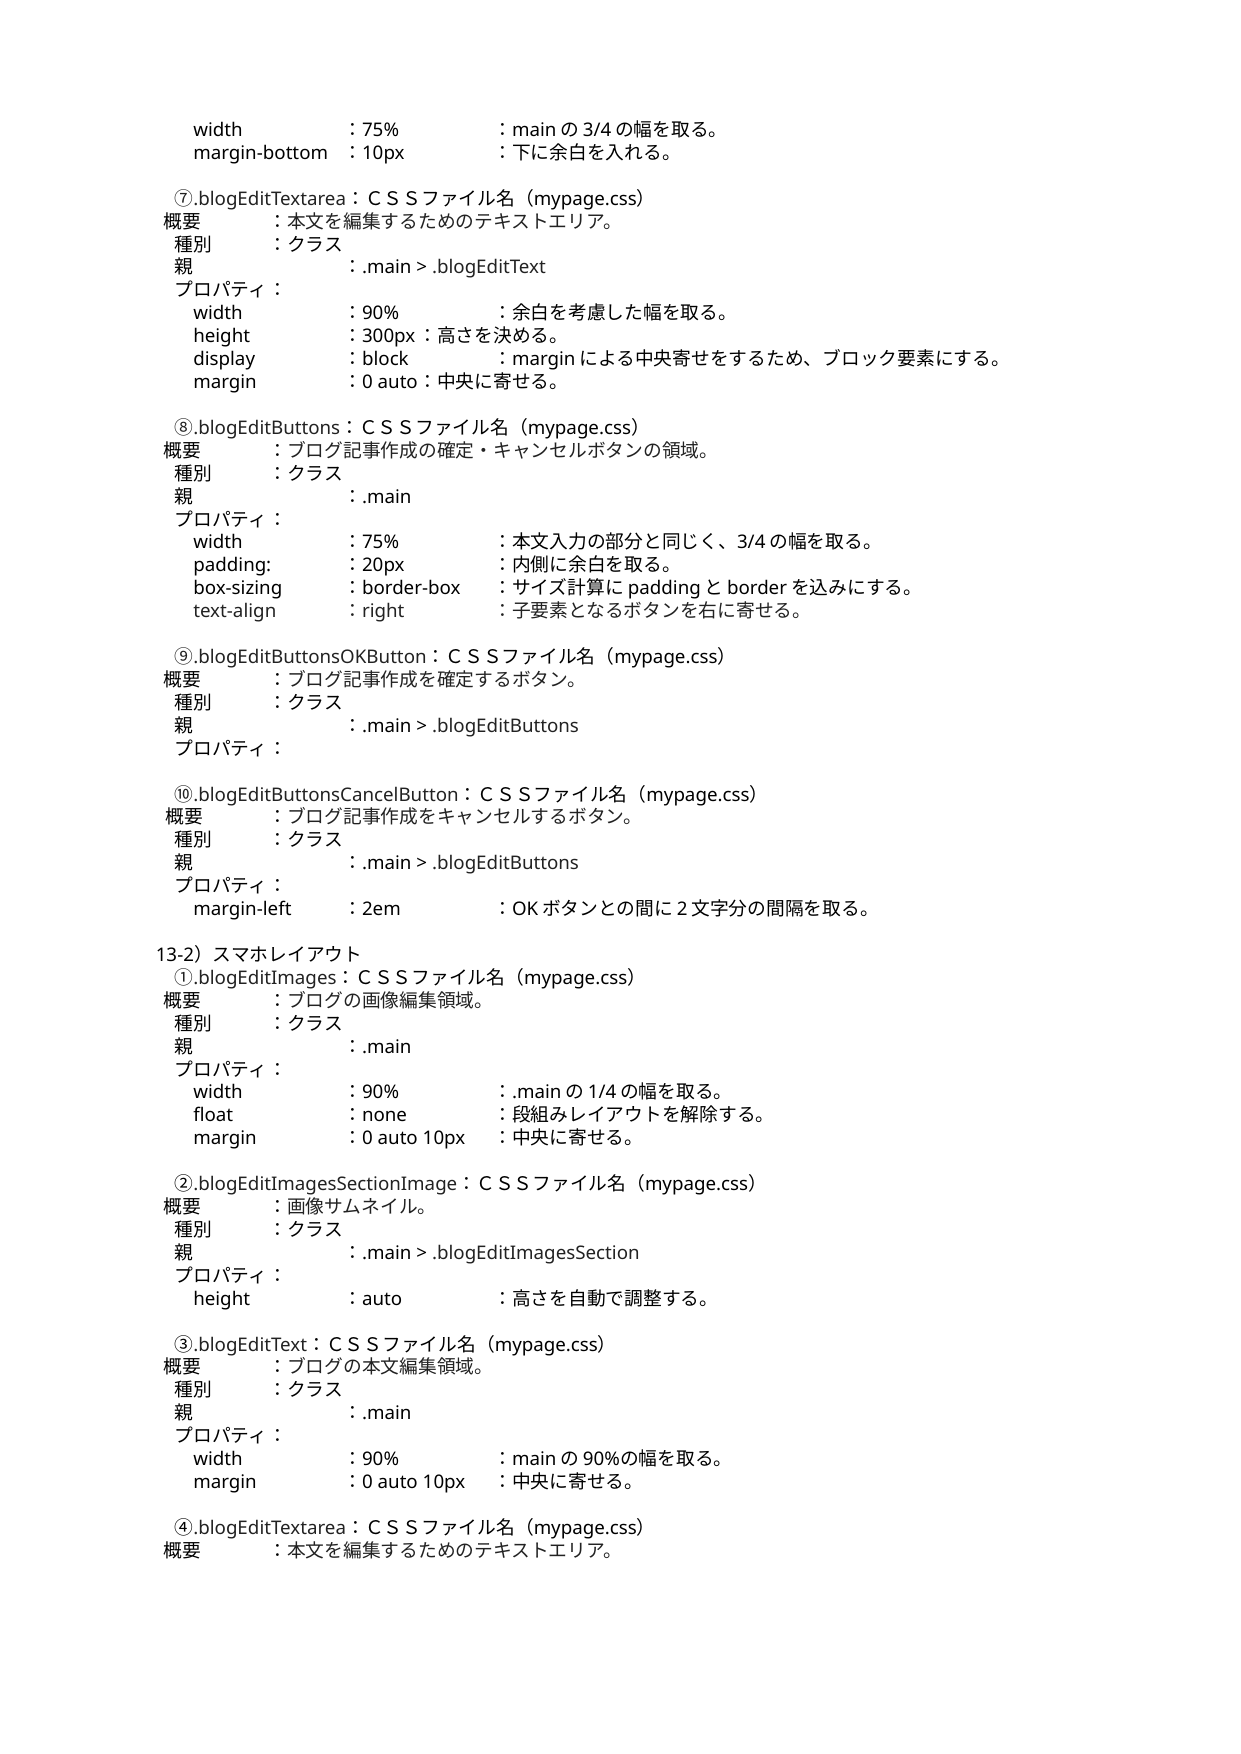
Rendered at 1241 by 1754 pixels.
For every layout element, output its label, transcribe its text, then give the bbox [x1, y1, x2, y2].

text margin ：0 auto ：中央に寄せる。 [118, 370, 1122, 393]
text ⑧.blogEditButtons：ＣＳＳファイル名（mypage.css） [118, 416, 1122, 439]
text height ：300px ：高さを決める。 [118, 324, 1122, 347]
text width ：90% ：.mainの1/4の幅を取る。 [118, 1081, 1122, 1103]
text 概要 ：ブログ記事作成の確定・キャンセルボタンの領域。 [118, 439, 1122, 462]
text プロパティ ： [118, 508, 1122, 531]
text 種別 ：クラス [118, 1378, 1122, 1401]
text text-align ：right ：子要素となるボタンを右に寄せる。 [118, 599, 1122, 622]
text 親 ：.main > .blogEditText [118, 256, 1122, 278]
text height ：auto ：高さを自動で調整する。 [118, 1287, 1122, 1310]
text 親 ：.main [118, 485, 1122, 508]
text padding: ：20px ：内側に余白を取る。 [118, 553, 1122, 576]
text 親 ：.main [118, 1035, 1122, 1058]
text プロパティ ： [118, 1264, 1122, 1287]
text ⑨.blogEditButtonsOKButton：ＣＳＳファイル名（mypage.css） [118, 645, 1122, 668]
text width ：75% ：mainの3/4の幅を取る。 [118, 118, 1122, 141]
text 親 ：.main [118, 1401, 1122, 1424]
text 種別 ：クラス [118, 1218, 1122, 1241]
text 概要 ：ブログ記事作成をキャンセルするボタン。 [118, 806, 1122, 828]
text 種別 ：クラス [118, 828, 1122, 851]
text プロパティ ： [118, 874, 1122, 897]
text プロパティ ： [118, 1424, 1122, 1447]
text width ：90% ：mainの90%の幅を取る。 [118, 1447, 1122, 1470]
text ③.blogEditText：ＣＳＳファイル名（mypage.css） [118, 1333, 1122, 1356]
text 概要 ：本文を編集するためのテキストエリア。 [118, 210, 1122, 233]
text width ：90% ：余白を考慮した幅を取る。 [118, 301, 1122, 324]
text 親 ：.main > .blogEditButtons [118, 714, 1122, 737]
text ①.blogEditImages：ＣＳＳファイル名（mypage.css） [118, 966, 1122, 989]
text float ：none ：段組みレイアウトを解除する。 [118, 1103, 1122, 1126]
text width ：75% ：本文入力の部分と同じく、3/4の幅を取る。 [118, 531, 1122, 553]
text 種別 ：クラス [118, 233, 1122, 256]
text 種別 ：クラス [118, 462, 1122, 485]
text 13-2）スマホレイアウト [118, 943, 1122, 966]
text 概要 ：本文を編集するためのテキストエリア。 [118, 1539, 1122, 1562]
text 種別 ：クラス [118, 1012, 1122, 1035]
text 親 ：.main > .blogEditImagesSection [118, 1241, 1122, 1264]
text 概要 ：ブログの画像編集領域。 [118, 989, 1122, 1012]
text ②.blogEditImagesSectionImage：ＣＳＳファイル名（mypage.css） [118, 1172, 1122, 1195]
text プロパティ ： [118, 1058, 1122, 1081]
text ⑦.blogEditTextarea：ＣＳＳファイル名（mypage.css） [118, 187, 1122, 210]
text box-sizing ：border-box ：サイズ計算にpaddingとborderを込みにする。 [118, 576, 1122, 599]
text margin-bottom ：10px ：下に余白を入れる。 [118, 141, 1122, 164]
text 概要 ：ブログの本文編集領域。 [118, 1356, 1122, 1378]
text プロパティ ： [118, 737, 1122, 760]
text ⑩.blogEditButtonsCancelButton：ＣＳＳファイル名（mypage.css） [118, 783, 1122, 806]
text margin-left ：2em ：OKボタンとの間に2文字分の間隔を取る。 [118, 897, 1122, 920]
text 概要 ：画像サムネイル。 [118, 1195, 1122, 1218]
text 種別 ：クラス [118, 691, 1122, 714]
text 親 ：.main > .blogEditButtons [118, 851, 1122, 874]
text display ：block ：marginによる中央寄せをするため、ブロック要素にする。 [118, 347, 1122, 370]
text margin ：0 auto 10px ：中央に寄せる。 [118, 1470, 1122, 1493]
text プロパティ ： [118, 278, 1122, 301]
text ④.blogEditTextarea：ＣＳＳファイル名（mypage.css） [118, 1516, 1122, 1539]
text margin ：0 auto 10px ：中央に寄せる。 [118, 1126, 1122, 1149]
text 概要 ：ブログ記事作成を確定するボタン。 [118, 668, 1122, 691]
